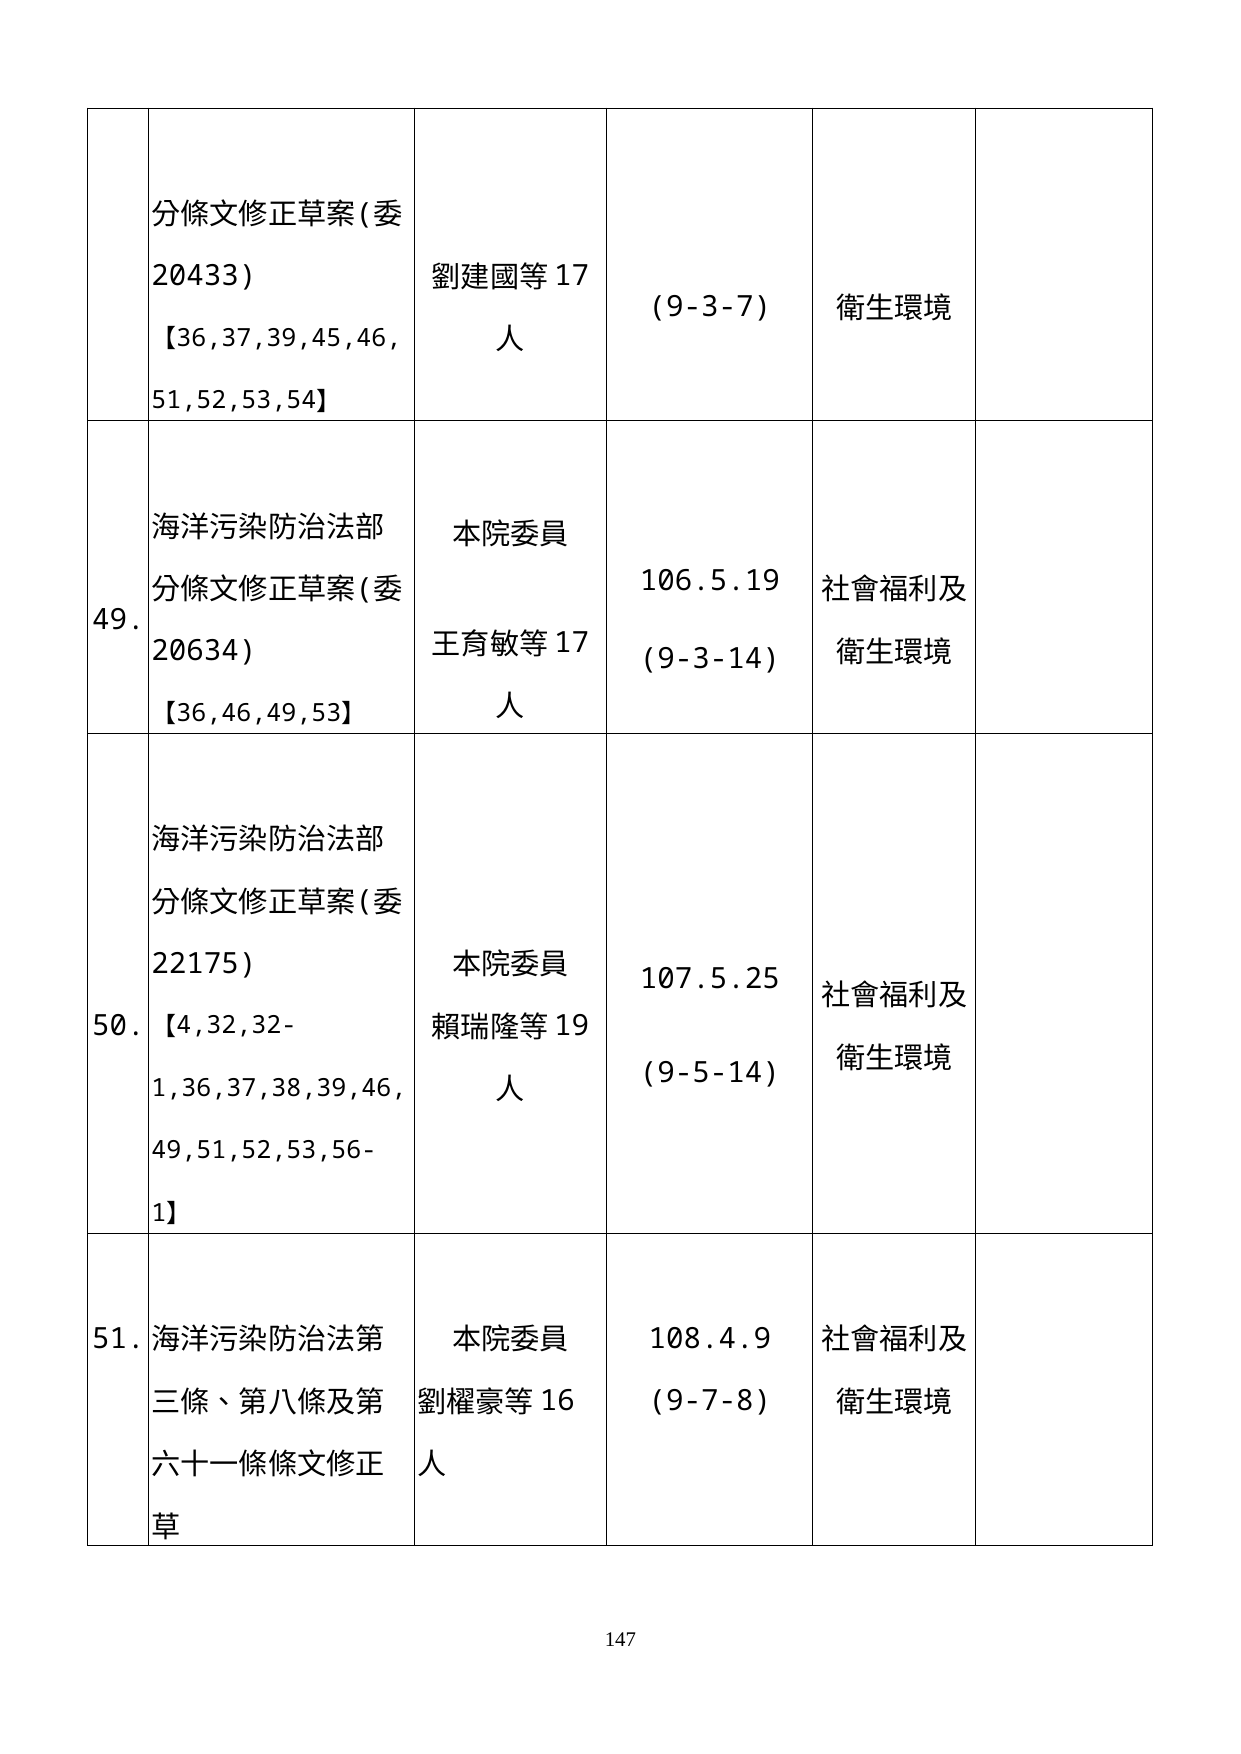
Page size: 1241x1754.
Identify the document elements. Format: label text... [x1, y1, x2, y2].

table_cell [976, 1234, 1152, 1545]
table_cell 劉建國等17人 [415, 109, 606, 420]
table_cell 衛生環境 [813, 109, 975, 420]
table_cell (9-3-7) [607, 109, 812, 420]
table_cell 分條文修正草案(委20433) 【36,37,39,45,46,51,52,53,54】 [149, 109, 414, 420]
table_cell 本院委員 劉櫂豪等16人 [415, 1234, 606, 1545]
table_cell 社會福利及衛生環境 [813, 1234, 975, 1545]
table_cell 本院委員 賴瑞隆等19人 [415, 734, 606, 1233]
table_cell 本院委員 王育敏等17人 [415, 421, 606, 733]
table_cell 社會福利及衛生環境 [813, 421, 975, 733]
table_cell 社會福利及衛生環境 [813, 734, 975, 1233]
table_cell 海洋污染防治法部分條文修正草案(委20634) 【36,46,49,53】 [149, 421, 414, 733]
table_cell [976, 421, 1152, 733]
table_cell 106.5.19 (9-3-14) [607, 421, 812, 733]
table_cell [976, 109, 1152, 420]
table_cell 海洋污染防治法部分條文修正草案(委22175) 【4,32,32-1,36,37,38,39,46,49,51,52,53,56-1】 [149, 734, 414, 1233]
table_cell 108.4.9 (9-7-8) [607, 1234, 812, 1545]
table_cell [976, 734, 1152, 1233]
table_cell 107.5.25 (9-5-14) [607, 734, 812, 1233]
table_cell [88, 1234, 148, 1545]
table_cell [88, 421, 148, 733]
table_cell [88, 734, 148, 1233]
table_cell [88, 109, 148, 420]
table_cell 海洋污染防治法第三條、第八條及第六十一條條文修正草 [149, 1234, 414, 1545]
